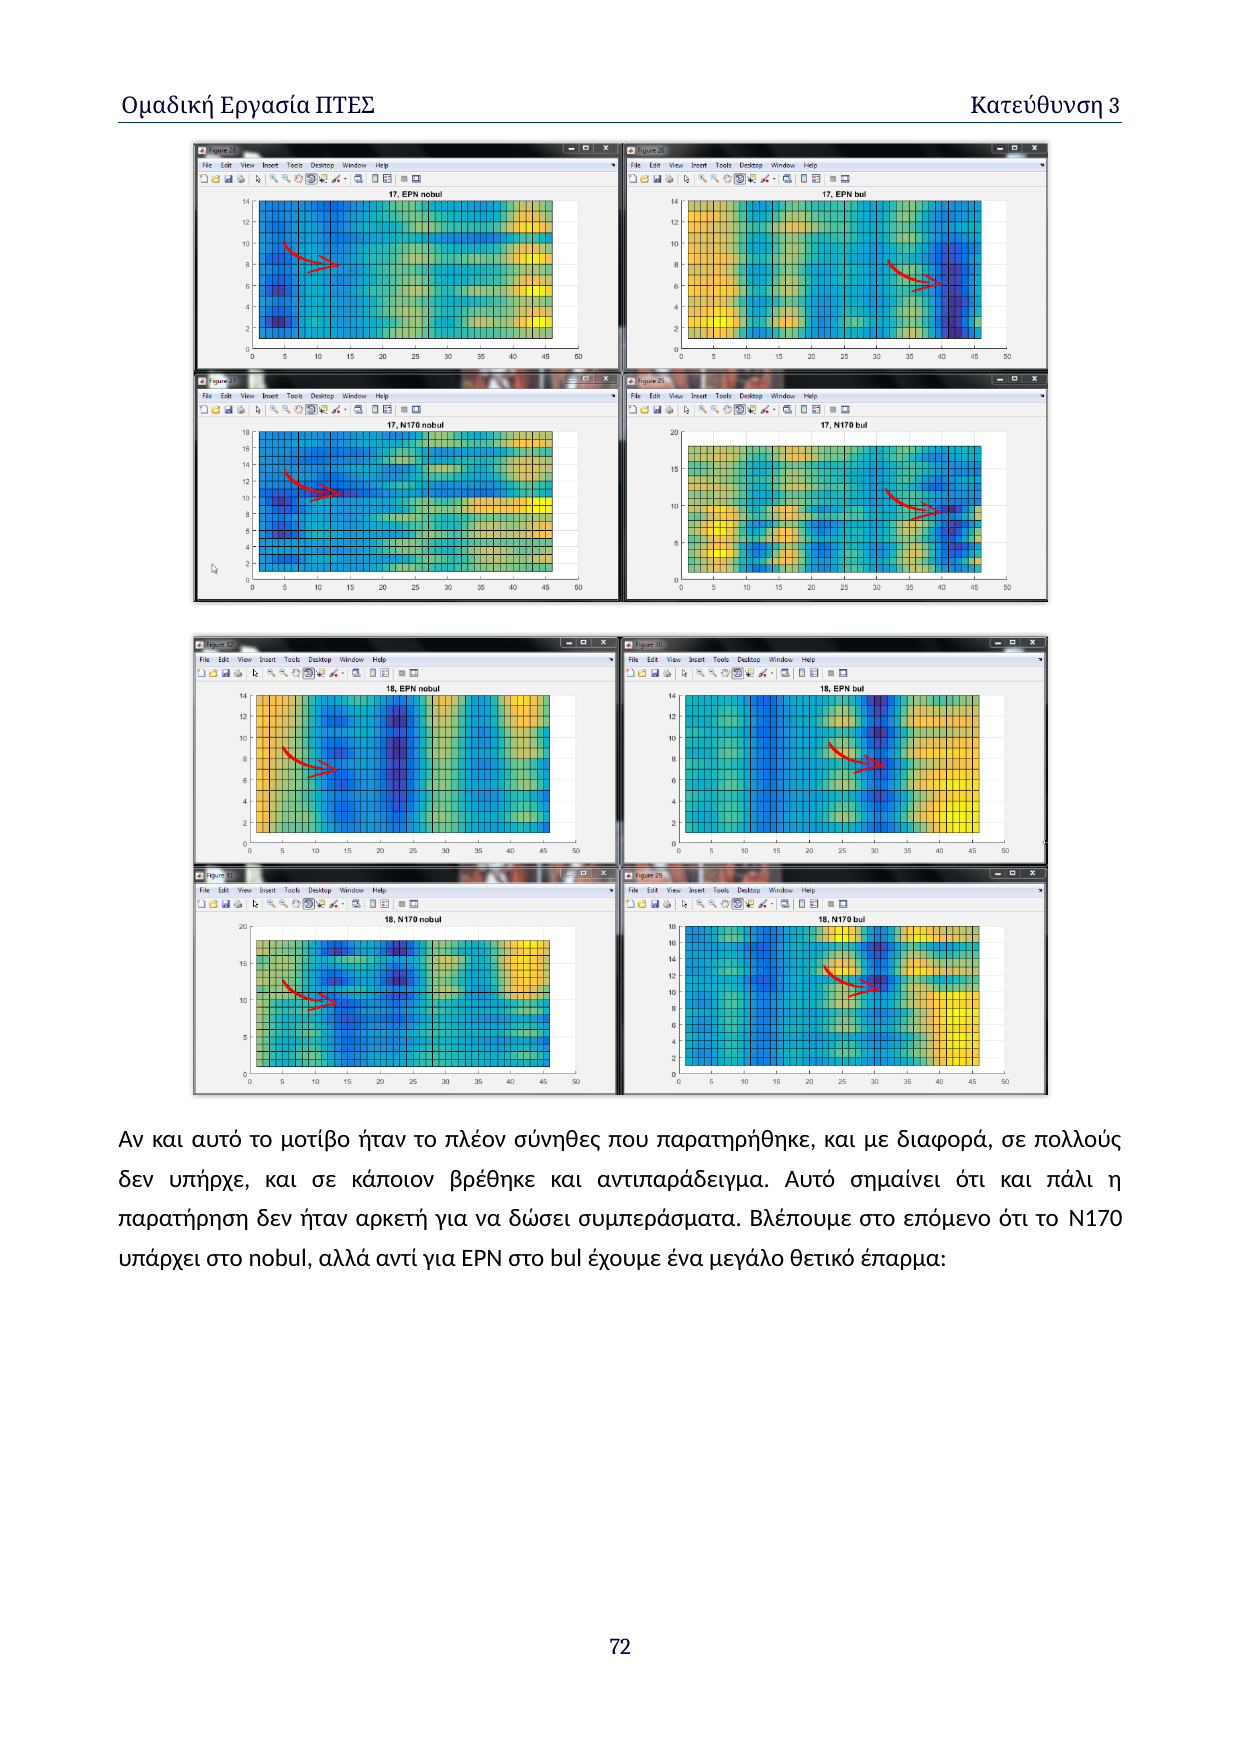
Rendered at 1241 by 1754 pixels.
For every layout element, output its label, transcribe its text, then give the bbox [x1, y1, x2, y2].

picture [187, 137, 1053, 607]
text Αν και αυτό το μοτίβο ήταν το πλέον σύνηθες που παρατηρήθηκε, και με διαφορά, σε πολλούς δεν υπήρχε, και σε κάποιον βρέθηκε και αντιπαράδειγμα. Αυτό σημαίνει ότι και πάλι η παρατήρηση δεν ήταν αρκετή για να δώσει συμπεράσματα. Βλέπουμε στο επόμενο ότι το N170 υπάρχει στο nobul, αλλά αντί για EPN στο bul έχουμε ένα μεγάλο θετικό έπαρμα: [118, 1123, 1122, 1272]
picture [187, 630, 1053, 1100]
